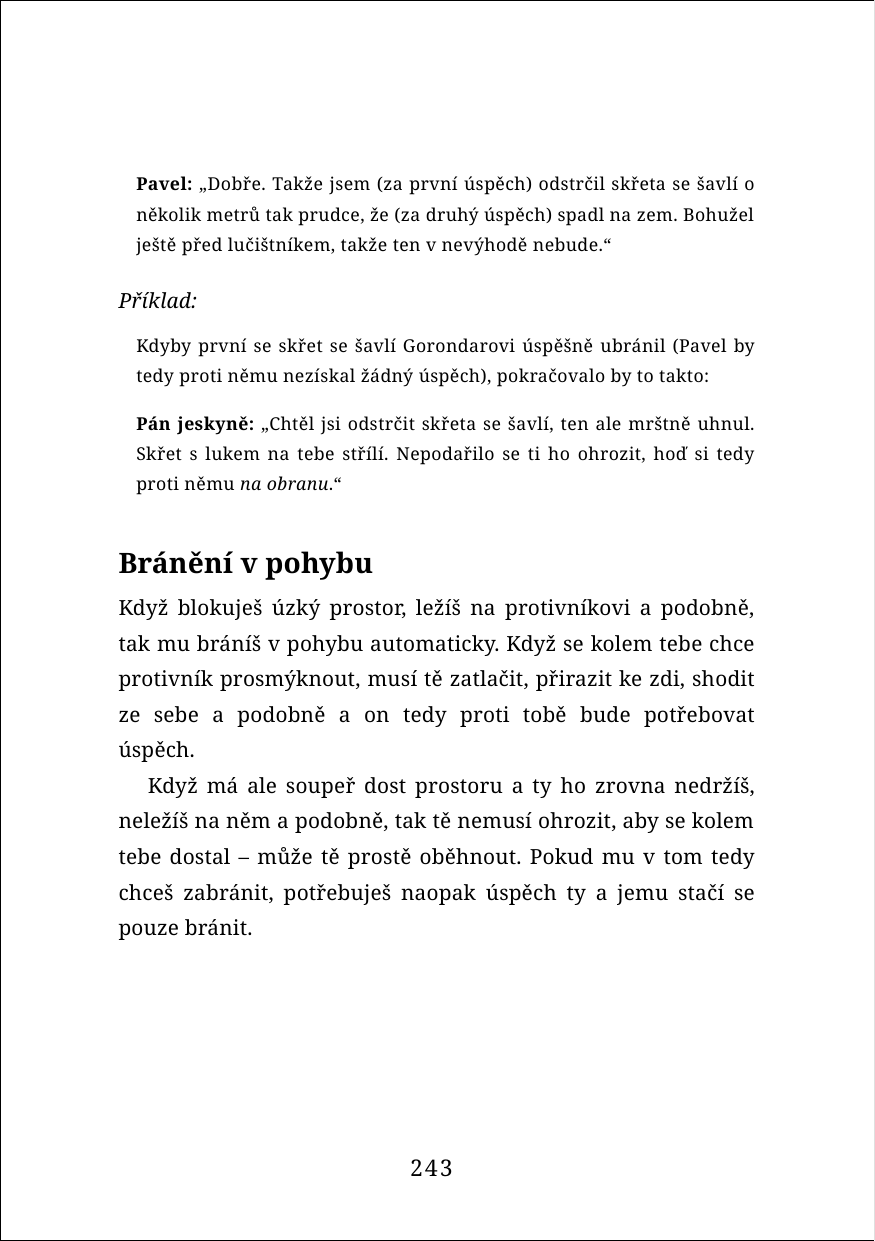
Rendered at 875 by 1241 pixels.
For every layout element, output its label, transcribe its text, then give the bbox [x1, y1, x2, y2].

text Pán jeskyně: „Chtěl jsi odstrčit skřeta se šavlí, ten ale mrštně uhnul. Skřet s lukem na tebe střílí. Nepodařilo se ti ho ohrozit, hoď si tedy proti němu na obranu.“ [136, 411, 756, 496]
subtitle Bránění v pohybu [118, 543, 756, 582]
text Příklad: [118, 286, 756, 314]
text Kdyby první se skřet se šavlí Gorondarovi úspěšně ubránil (Pavel by tedy proti němu nezískal žádný úspěch), pokračovalo by to takto: [136, 333, 756, 388]
text Pavel: „Dobře. Takže jsem (za první úspěch) odstrčil skřeta se šavlí o několik metrů tak prudce, že (za druhý úspěch) spadl na zem. Bohužel ještě před lučištníkem, takže ten v nevýhodě nebude.“ [136, 172, 756, 256]
text Když blokuješ úzký prostor, ležíš na protivníkovi a podobně, tak mu bráníš v pohybu automaticky. Když se kolem tebe chce protivník prosmýknout, musí tě zatlačit, přirazit ke zdi, shodit ze sebe a podobně a on tedy proti tobě bude potřebovat úspěch. Když má ale soupeř dost prostoru a ty ho zrovna nedržíš, neležíš na něm a podobně, tak tě nemusí ohrozit, aby se kolem tebe dostal – může tě prostě oběhnout. Pokud mu v tom tedy chceš zabránit, potřebuješ naopak úspěch ty a jemu stačí se pouze bránit. [118, 593, 756, 942]
